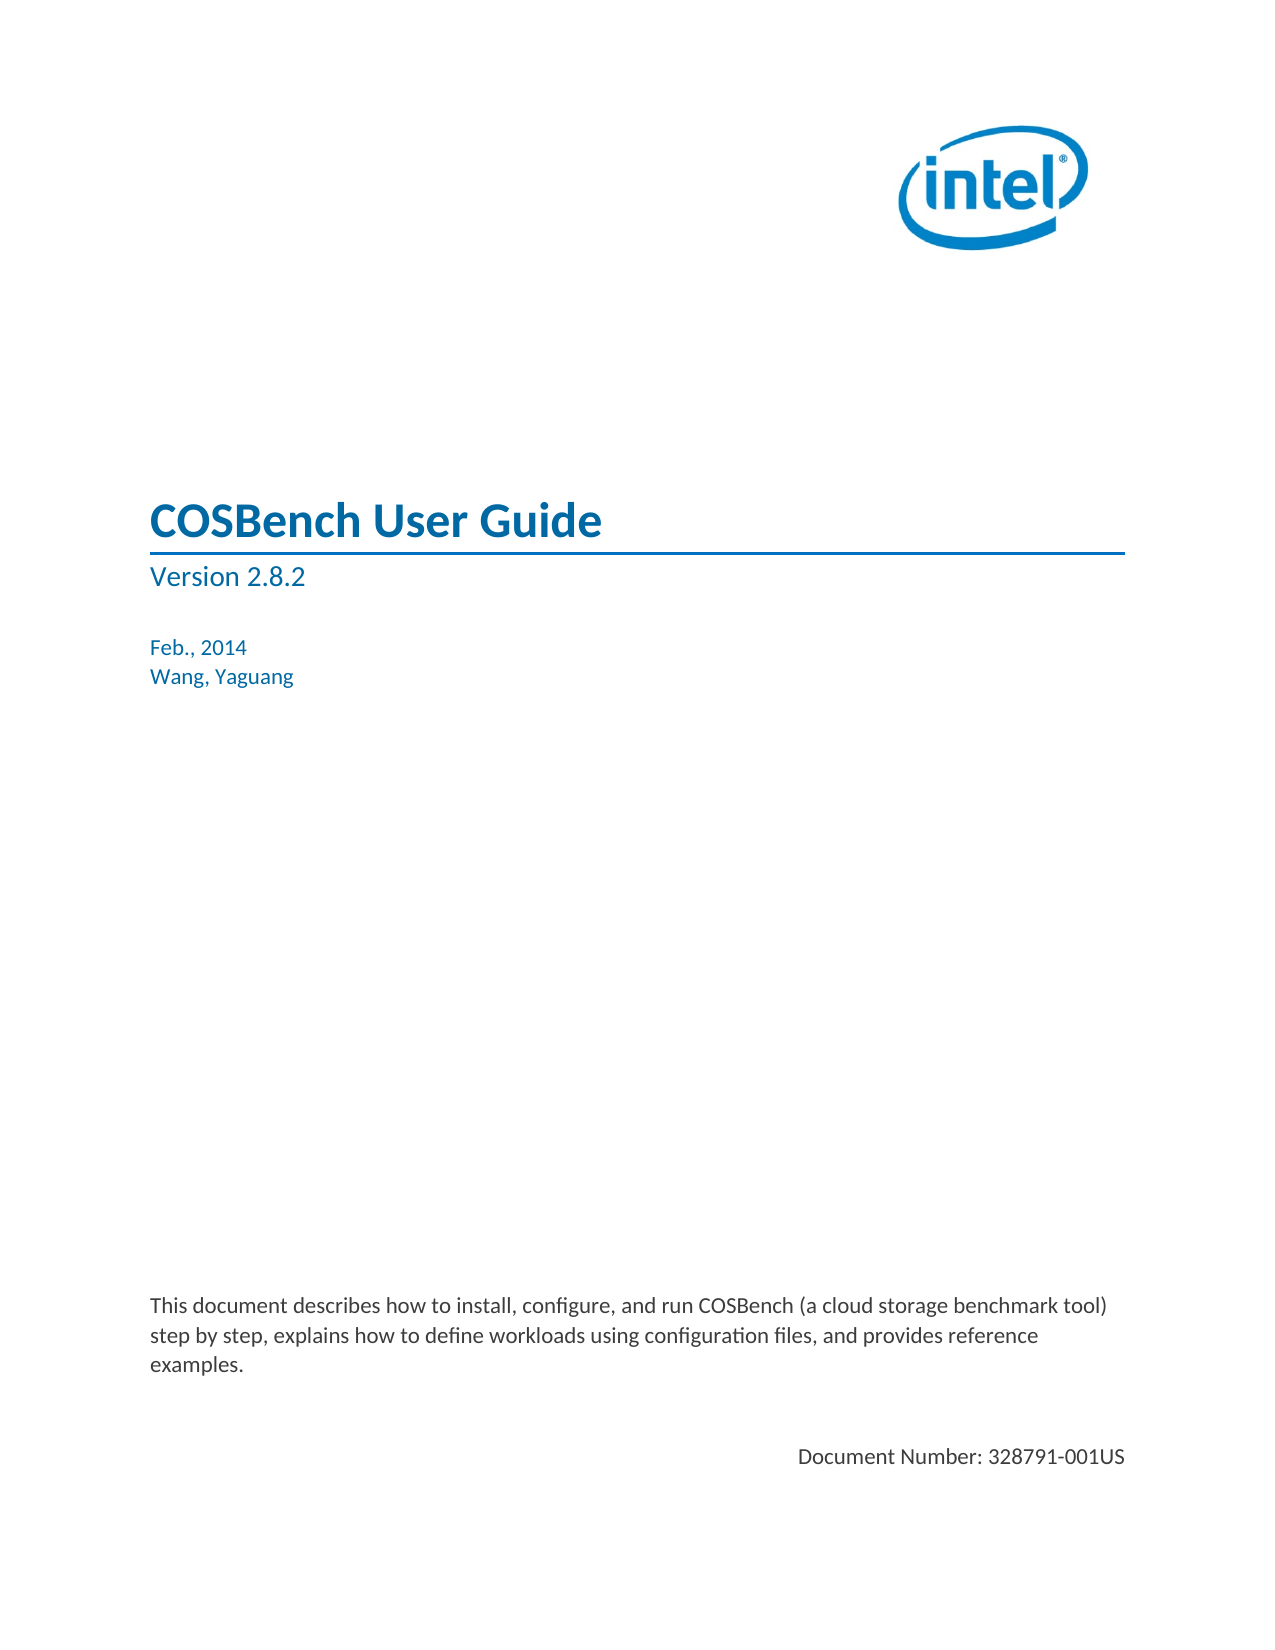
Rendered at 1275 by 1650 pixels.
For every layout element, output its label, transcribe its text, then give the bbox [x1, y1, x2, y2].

text Wang, Yaguang [150, 662, 1125, 690]
text Document Number: 328791-001US [150, 1442, 1125, 1470]
text This document describes how to install, configure, and run COSBench (a cloud storage benchmark tool) step by step, explains how to define workloads using configuration files, and provides reference examples. [150, 1292, 1125, 1378]
text COSBench User Guide [150, 489, 1125, 552]
text Version 2.8.2 [150, 558, 1125, 593]
text Feb., 2014 [150, 633, 1125, 661]
